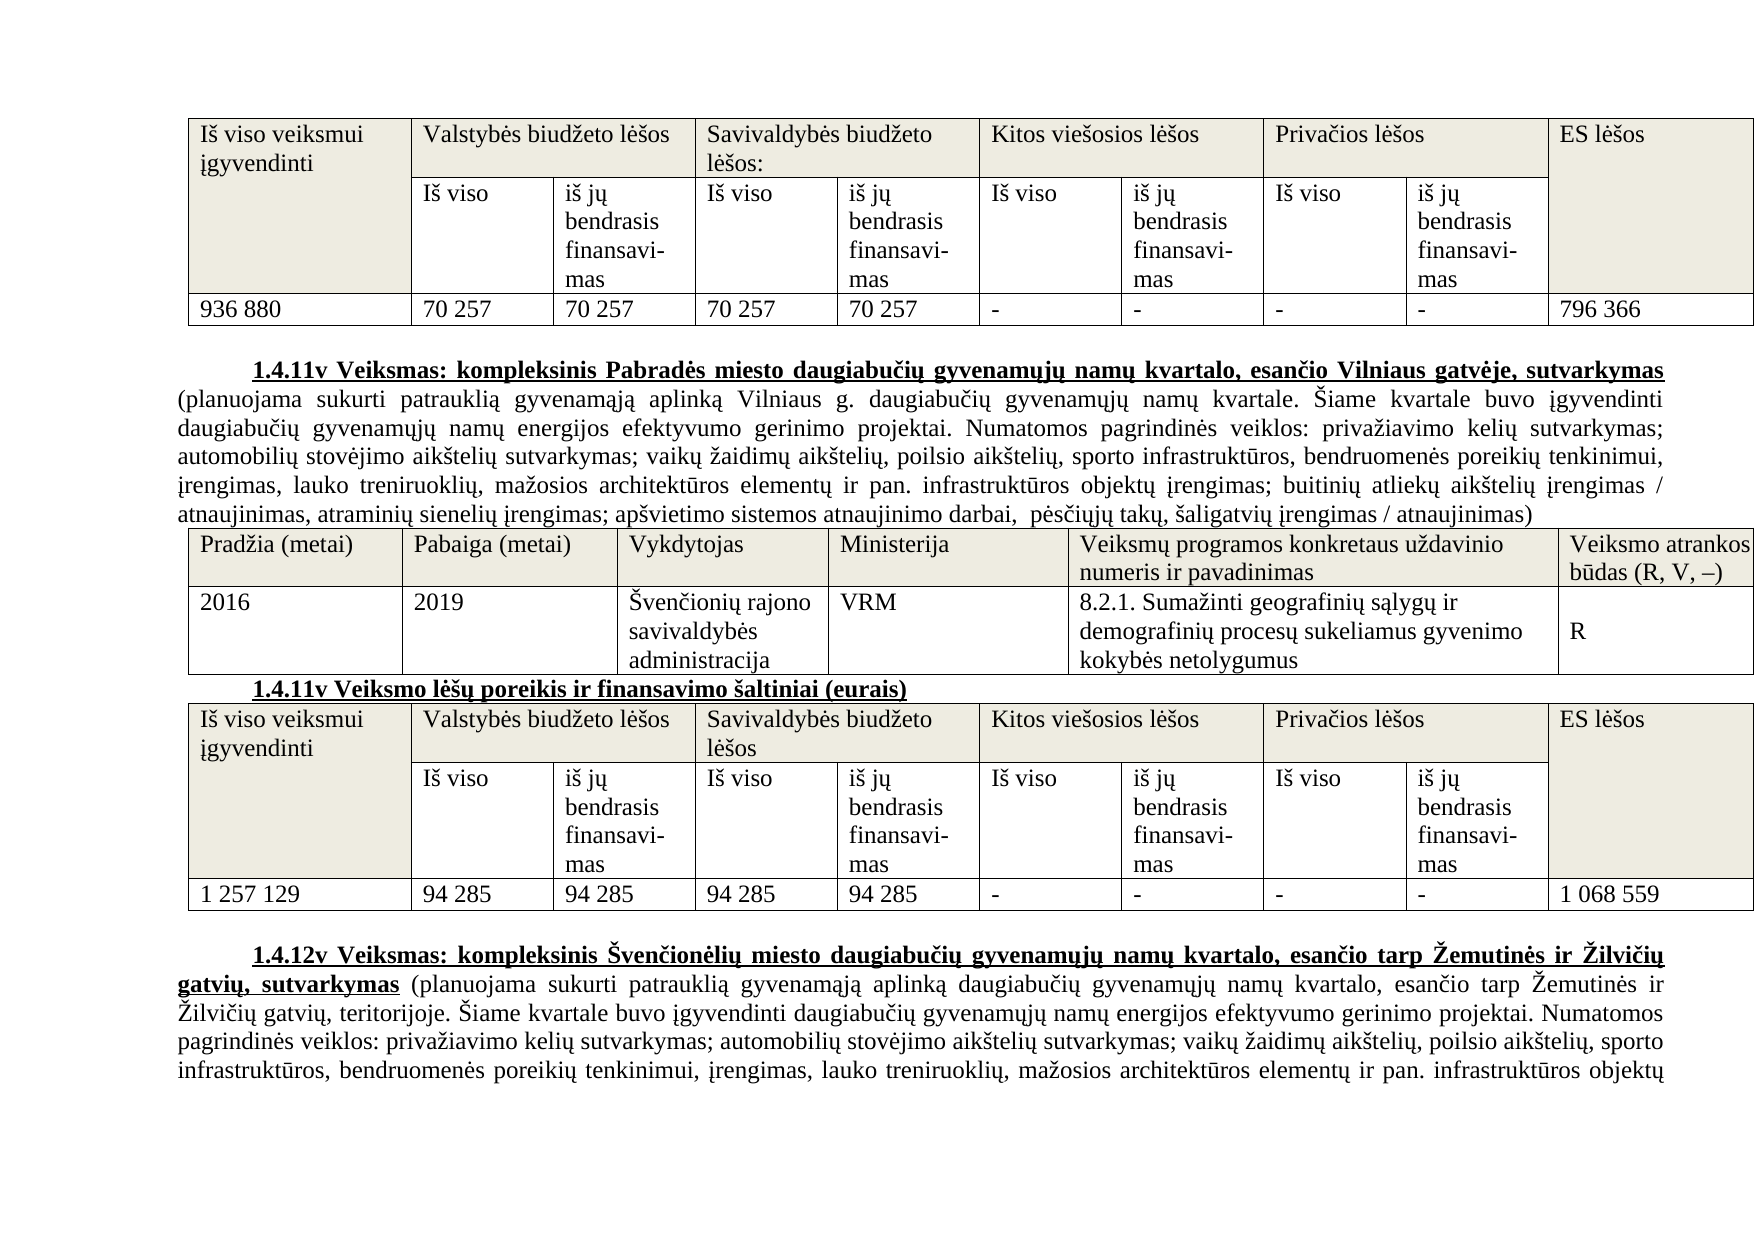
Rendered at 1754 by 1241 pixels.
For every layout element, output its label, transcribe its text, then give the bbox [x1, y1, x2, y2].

table_cell 94 285 [838, 879, 979, 910]
table_cell 2019 [403, 587, 617, 673]
table_header Valstybės biudžeto lėšos [412, 119, 695, 177]
table_header ES lėšos [1549, 119, 1753, 293]
table_cell 94 285 [696, 879, 837, 910]
table_header Valstybės biudžeto lėšos [412, 704, 695, 762]
table_cell 70 257 [412, 294, 553, 325]
table_cell Iš viso [1264, 763, 1406, 878]
table_cell iš jų bendrasis finansavi- mas [1122, 178, 1263, 293]
table_header Savivaldybės biudžeto lėšos [696, 704, 979, 762]
table_header Veiksmo atrankos būdas (R, V, –) [1559, 529, 1753, 586]
table_cell Iš viso [1264, 178, 1406, 293]
table_cell Iš viso [412, 763, 553, 878]
table_cell iš jų bendrasis finansavi- mas [554, 763, 695, 878]
table_header Pabaiga (metai) [403, 529, 617, 586]
table_header Iš viso veiksmui įgyvendinti [189, 704, 411, 878]
table_cell Iš viso [980, 763, 1121, 878]
table_cell iš jų bendrasis finansavi- mas [1122, 763, 1263, 878]
table_cell iš jų bendrasis finansavi- mas [838, 763, 979, 878]
table_cell Iš viso [980, 178, 1121, 293]
table_cell 70 257 [696, 294, 837, 325]
table_cell - [1122, 294, 1263, 325]
table_cell Iš viso [696, 178, 837, 293]
table_cell 8.2.1. Sumažinti geografinių sąlygų ir demografinių procesų sukeliamus gyvenimo kokybės netolygumus [1069, 587, 1558, 673]
table_cell Iš viso [412, 178, 553, 293]
table_header Privačios lėšos [1264, 119, 1548, 177]
table_cell 936 880 [189, 294, 411, 325]
table_header Savivaldybės biudžeto lėšos: [696, 119, 979, 177]
table_cell 70 257 [838, 294, 979, 325]
table_header Kitos viešosios lėšos [980, 704, 1263, 762]
table_cell 94 285 [412, 879, 553, 910]
table_cell - [1264, 294, 1406, 325]
table_header Privačios lėšos [1264, 704, 1548, 762]
table_header Kitos viešosios lėšos [980, 119, 1263, 177]
table_cell R [1559, 587, 1753, 673]
table_cell Iš viso [696, 763, 837, 878]
text 1.4.11v Veiksmo lėšų poreikis ir finansavimo šaltiniai (eurais) [177, 674, 1665, 703]
table_header Ministerija [829, 529, 1068, 586]
table_header Iš viso veiksmui įgyvendinti [189, 119, 411, 293]
table_cell iš jų bendrasis finansavi- mas [1407, 763, 1548, 878]
table_header ES lėšos [1549, 704, 1753, 878]
table_cell VRM [829, 587, 1068, 673]
table_cell iš jų bendrasis finansavi- mas [554, 178, 695, 293]
table_cell - [980, 294, 1121, 325]
table_cell Švenčionių rajono savivaldybės administracija [618, 587, 828, 673]
table_cell - [1407, 879, 1548, 910]
table_header Pradžia (metai) [189, 529, 402, 586]
table_cell - [1407, 294, 1548, 325]
table_cell 2016 [189, 587, 402, 673]
table_cell - [1264, 879, 1406, 910]
table_cell 1 068 559 [1549, 879, 1753, 910]
table_cell 1 257 129 [189, 879, 411, 910]
text 1.4.12v Veiksmas: kompleksinis Švenčionėlių miesto daugiabučių gyvenamųjų namų kvartalo, esančio tarp Žemutinės ir Žilvičių gatvių, sutvarkymas (planuojama sukurti patrauklią gyvenamąją aplinką daugiabučių gyvenamųjų namų kvartalo, esančio tarp Žemutinės ir Žilvičių gatvių, teritorijoje. Šiame kvartale buvo įgyvendinti daugiabučių gyvenamųjų namų energijos efektyvumo gerinimo projektai. Numatomos pagrindinės veiklos: privažiavimo kelių sutvarkymas; automobilių stovėjimo aikštelių sutvarkymas; vaikų žaidimų aikštelių, poilsio aikštelių, sporto infrastruktūros, bendruomenės poreikių tenkinimui, įrengimas, lauko treniruoklių, mažosios architektūros elementų ir pan. infrastruktūros objektų [177, 940, 1665, 1084]
table_cell - [980, 879, 1121, 910]
table_cell iš jų bendrasis finansavi- mas [838, 178, 979, 293]
table_cell 796 366 [1549, 294, 1753, 325]
table_header Veiksmų programos konkretaus uždavinio numeris ir pavadinimas [1069, 529, 1558, 586]
table_header Vykdytojas [618, 529, 828, 586]
text 1.4.11v Veiksmas: kompleksinis Pabradės miesto daugiabučių gyvenamųjų namų kvartalo, esančio Vilniaus gatvėje, sutvarkymas (planuojama sukurti patrauklią gyvenamąją aplinką Vilniaus g. daugiabučių gyvenamųjų namų kvartale. Šiame kvartale buvo įgyvendinti daugiabučių gyvenamųjų namų energijos efektyvumo gerinimo projektai. Numatomos pagrindinės veiklos: privažiavimo kelių sutvarkymas; automobilių stovėjimo aikštelių sutvarkymas; vaikų žaidimų aikštelių, poilsio aikštelių, sporto infrastruktūros, bendruomenės poreikių tenkinimui, įrengimas, lauko treniruoklių, mažosios architektūros elementų ir pan. infrastruktūros objektų įrengimas; buitinių atliekų aikštelių įrengimas / atnaujinimas, atraminių sienelių įrengimas; apšvietimo sistemos atnaujinimo darbai, pėsčiųjų takų, šaligatvių įrengimas / atnaujinimas) [177, 355, 1665, 528]
table_cell iš jų bendrasis finansavi- mas [1407, 178, 1548, 293]
table_cell - [1122, 879, 1263, 910]
table_cell 94 285 [554, 879, 695, 910]
table_cell 70 257 [554, 294, 695, 325]
